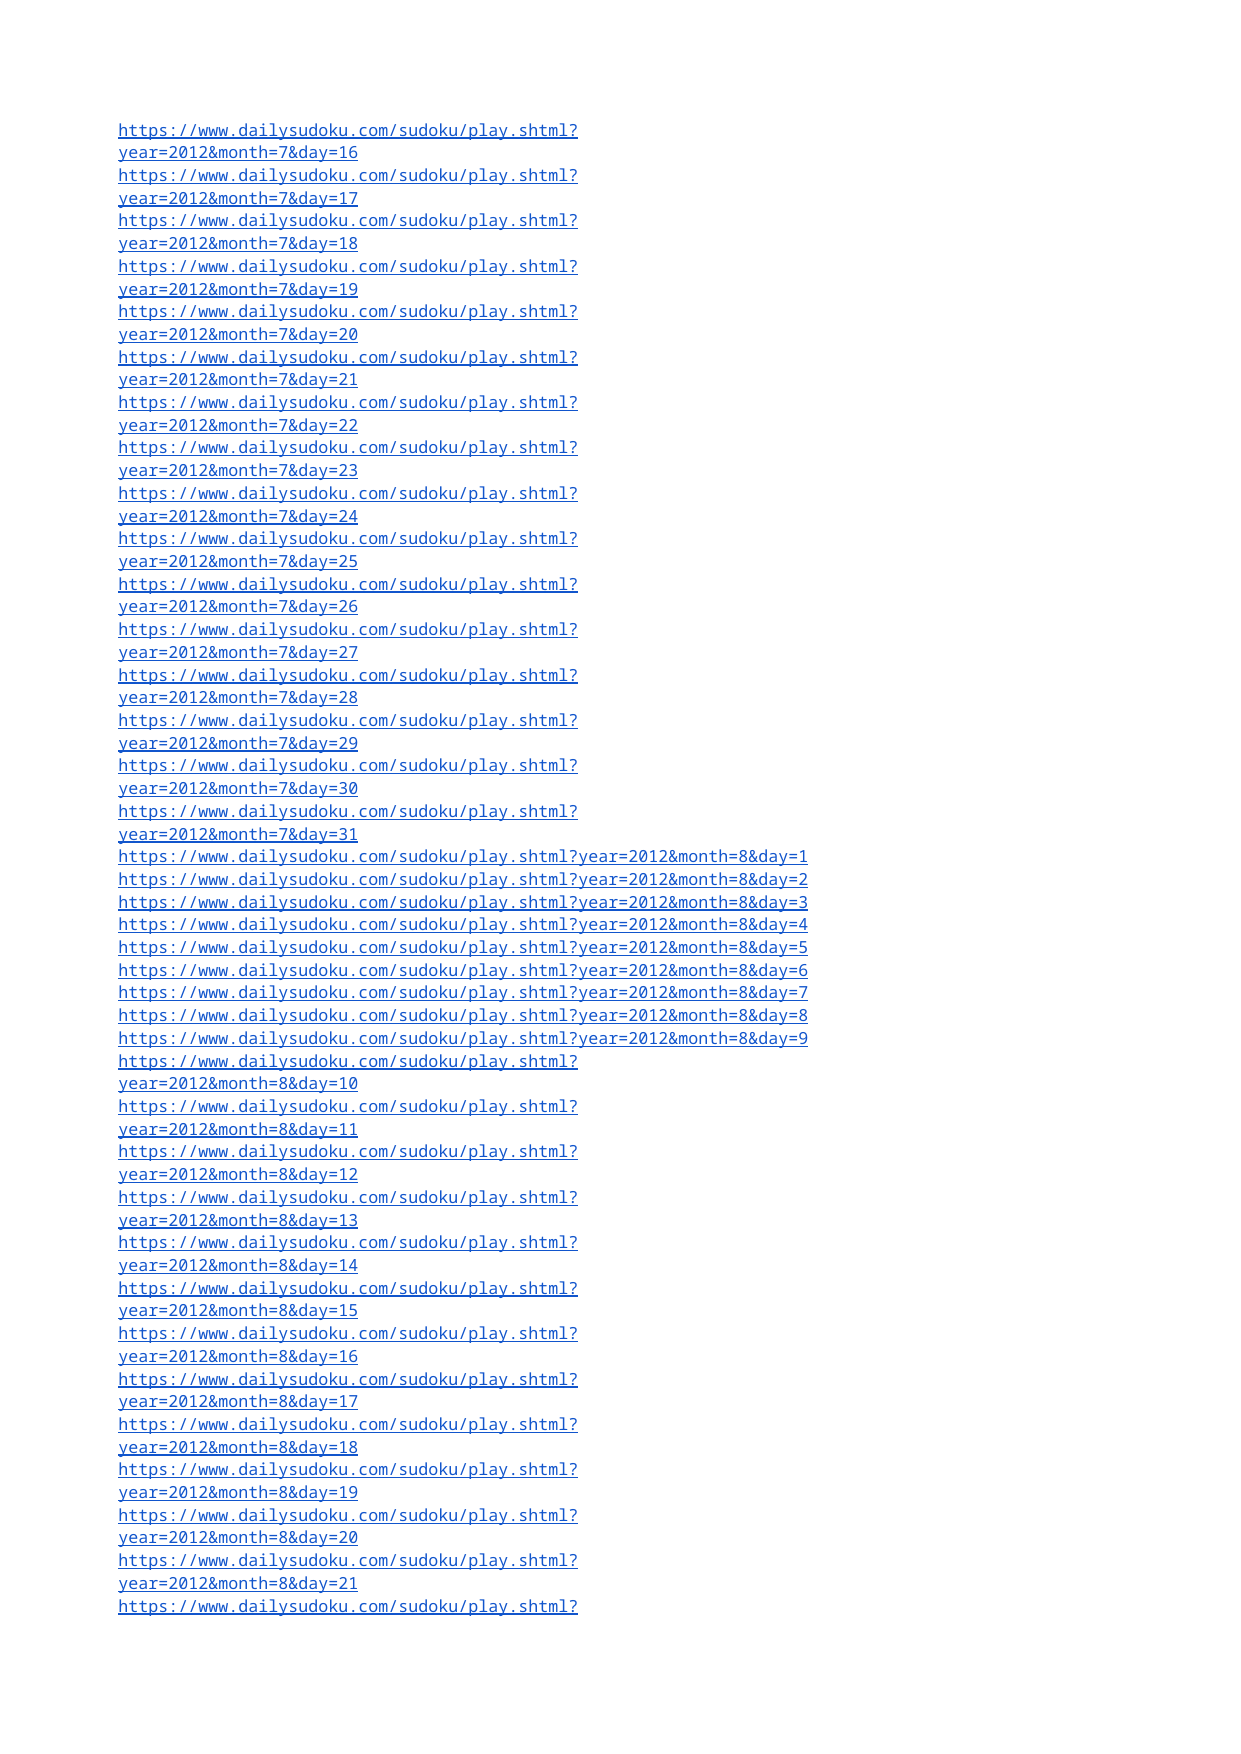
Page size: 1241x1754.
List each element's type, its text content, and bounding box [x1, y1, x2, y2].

table_cell https://www.dailysudoku.com/sudoku/play.shtml?year=2012&month=8&day=21 [118, 1549, 812, 1594]
table_cell https://www.dailysudoku.com/sudoku/play.shtml? [118, 1594, 812, 1617]
table_cell https://www.dailysudoku.com/sudoku/play.shtml?year=2012&month=7&day=18 [118, 209, 812, 254]
table_cell https://www.dailysudoku.com/sudoku/play.shtml?year=2012&month=8&day=8 [118, 1004, 812, 1026]
table_cell https://www.dailysudoku.com/sudoku/play.shtml?year=2012&month=7&day=22 [118, 391, 812, 436]
table_cell https://www.dailysudoku.com/sudoku/play.shtml?year=2012&month=7&day=28 [118, 663, 812, 708]
table_cell https://www.dailysudoku.com/sudoku/play.shtml?year=2012&month=8&day=9 [118, 1026, 812, 1049]
table_cell https://www.dailysudoku.com/sudoku/play.shtml?year=2012&month=7&day=19 [118, 254, 812, 300]
table_cell https://www.dailysudoku.com/sudoku/play.shtml?year=2012&month=8&day=17 [118, 1367, 812, 1412]
table_cell https://www.dailysudoku.com/sudoku/play.shtml?year=2012&month=7&day=29 [118, 709, 812, 754]
table_cell https://www.dailysudoku.com/sudoku/play.shtml?year=2012&month=8&day=11 [118, 1095, 812, 1140]
table_cell https://www.dailysudoku.com/sudoku/play.shtml?year=2012&month=8&day=15 [118, 1276, 812, 1322]
table_cell https://www.dailysudoku.com/sudoku/play.shtml?year=2012&month=8&day=16 [118, 1322, 812, 1367]
table_cell https://www.dailysudoku.com/sudoku/play.shtml?year=2012&month=8&day=13 [118, 1185, 812, 1231]
table_cell https://www.dailysudoku.com/sudoku/play.shtml?year=2012&month=7&day=26 [118, 572, 812, 618]
table_cell https://www.dailysudoku.com/sudoku/play.shtml?year=2012&month=8&day=12 [118, 1140, 812, 1185]
table_cell https://www.dailysudoku.com/sudoku/play.shtml?year=2012&month=8&day=10 [118, 1049, 812, 1094]
table_cell https://www.dailysudoku.com/sudoku/play.shtml?year=2012&month=8&day=4 [118, 913, 812, 936]
table_cell https://www.dailysudoku.com/sudoku/play.shtml?year=2012&month=7&day=25 [118, 527, 812, 572]
table_cell https://www.dailysudoku.com/sudoku/play.shtml?year=2012&month=8&day=19 [118, 1458, 812, 1503]
table_cell https://www.dailysudoku.com/sudoku/play.shtml?year=2012&month=7&day=23 [118, 436, 812, 481]
table_cell https://www.dailysudoku.com/sudoku/play.shtml?year=2012&month=8&day=3 [118, 890, 812, 913]
table_cell https://www.dailysudoku.com/sudoku/play.shtml?year=2012&month=7&day=24 [118, 481, 812, 527]
table_cell https://www.dailysudoku.com/sudoku/play.shtml?year=2012&month=7&day=20 [118, 300, 812, 345]
table_cell https://www.dailysudoku.com/sudoku/play.shtml?year=2012&month=7&day=17 [118, 164, 812, 209]
table_cell https://www.dailysudoku.com/sudoku/play.shtml?year=2012&month=8&day=6 [118, 958, 812, 981]
table_cell https://www.dailysudoku.com/sudoku/play.shtml?year=2012&month=8&day=20 [118, 1503, 812, 1549]
table_cell https://www.dailysudoku.com/sudoku/play.shtml?year=2012&month=7&day=31 [118, 799, 812, 845]
table_cell https://www.dailysudoku.com/sudoku/play.shtml?year=2012&month=8&day=7 [118, 981, 812, 1004]
table_cell https://www.dailysudoku.com/sudoku/play.shtml?year=2012&month=8&day=14 [118, 1231, 812, 1276]
table_cell https://www.dailysudoku.com/sudoku/play.shtml?year=2012&month=8&day=5 [118, 936, 812, 958]
table_cell https://www.dailysudoku.com/sudoku/play.shtml?year=2012&month=8&day=1 [118, 845, 812, 867]
table_cell https://www.dailysudoku.com/sudoku/play.shtml?year=2012&month=7&day=27 [118, 618, 812, 663]
table_cell https://www.dailysudoku.com/sudoku/play.shtml?year=2012&month=7&day=16 [118, 118, 812, 163]
table_cell https://www.dailysudoku.com/sudoku/play.shtml?year=2012&month=8&day=18 [118, 1413, 812, 1458]
table_cell https://www.dailysudoku.com/sudoku/play.shtml?year=2012&month=8&day=2 [118, 868, 812, 890]
table_cell https://www.dailysudoku.com/sudoku/play.shtml?year=2012&month=7&day=21 [118, 345, 812, 391]
table_cell https://www.dailysudoku.com/sudoku/play.shtml?year=2012&month=7&day=30 [118, 754, 812, 799]
